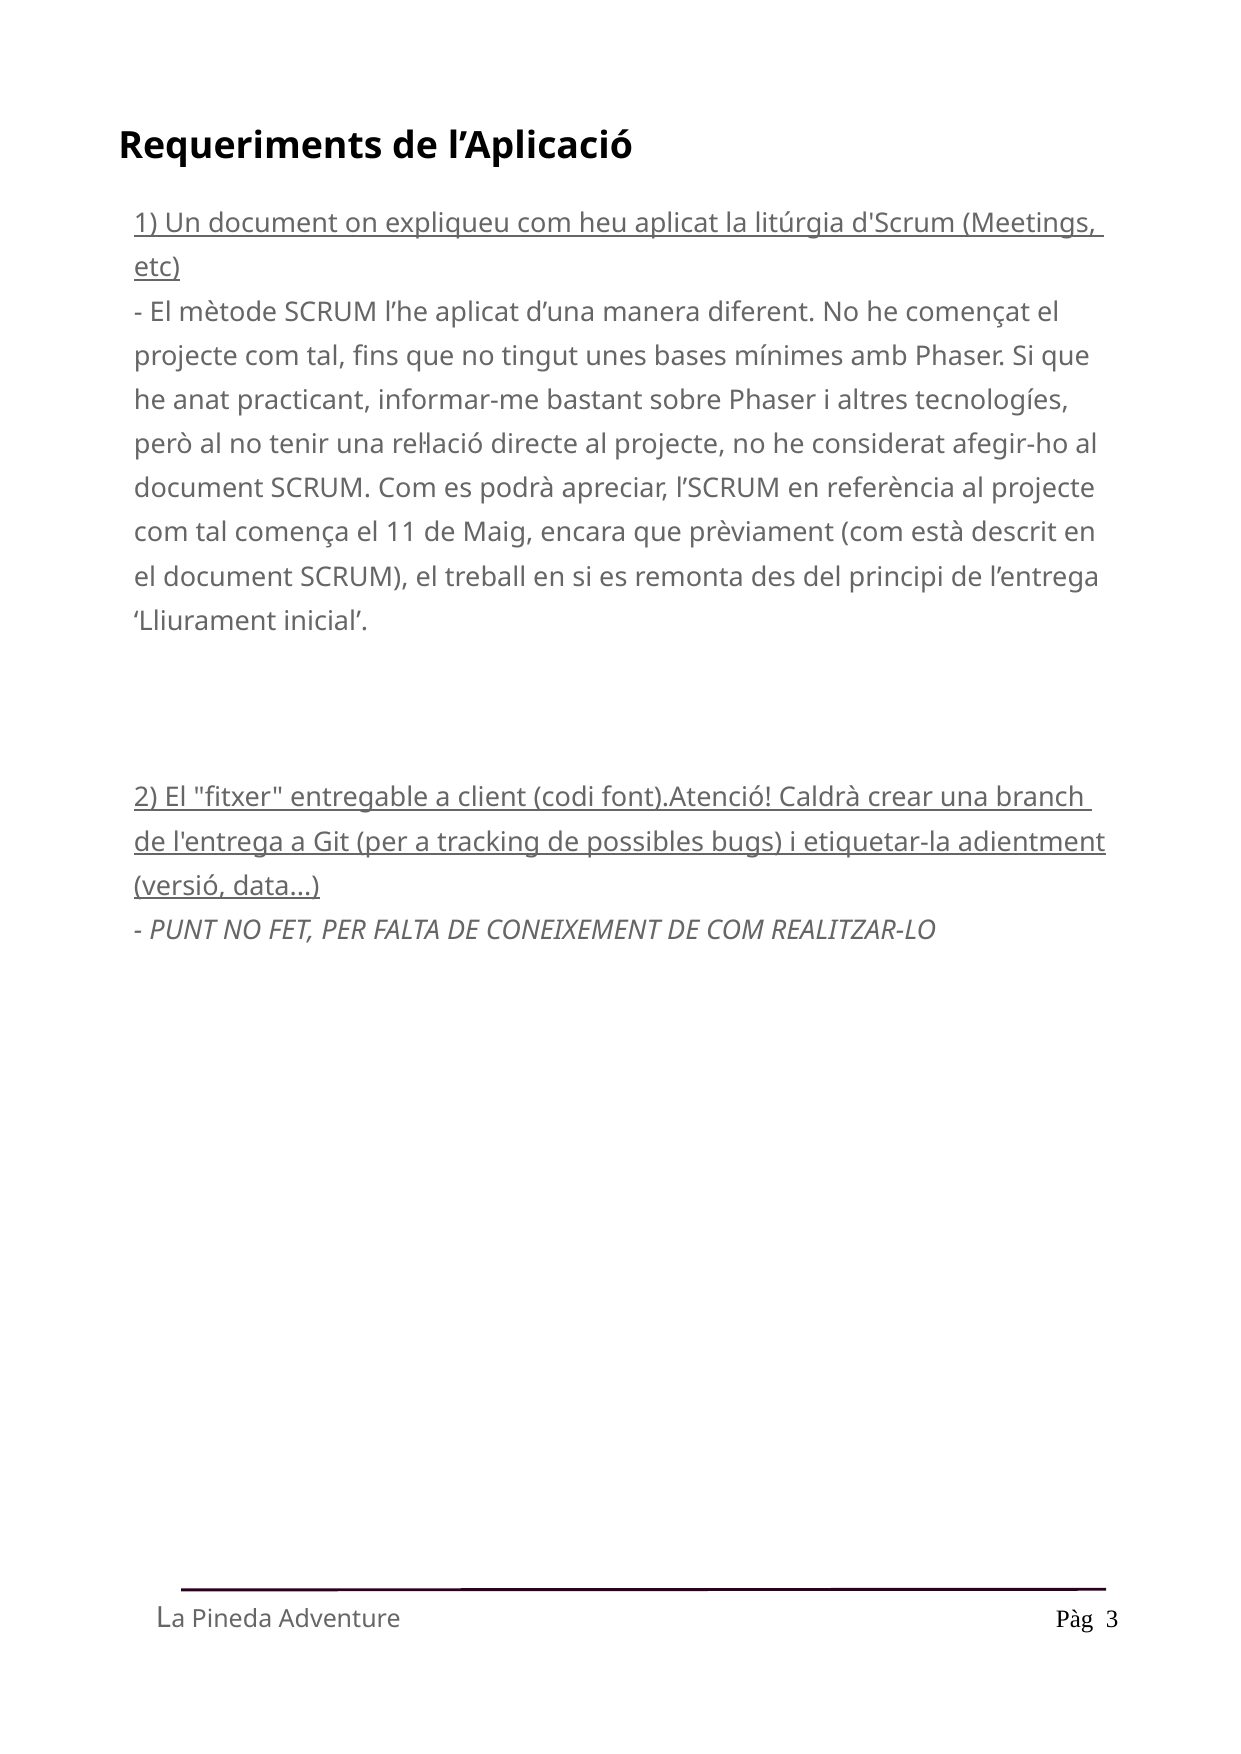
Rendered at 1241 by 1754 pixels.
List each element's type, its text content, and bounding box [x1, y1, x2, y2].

text 1) Un document on expliqueu com heu aplicat la litúrgia d'Scrum (Meetings, etc) [134, 204, 1106, 285]
text - El mètode SCRUM l’he aplicat d’una manera diferent. No he començat el projecte com tal, fins que no tingut unes bases mínimes amb Phaser. Si que he anat practicant, informar-me bastant sobre Phaser i altres tecnologíes, però al no tenir una rel·lació directe al projecte, no he considerat afegir-ho al document SCRUM. Com es podrà apreciar, l’SCRUM en referència al projecte com tal comença el 11 de Maig, encara que prèviament (com està descrit en el document SCRUM), el treball en si es remonta des del principi de l’entrega ‘Lliurament inicial’. [134, 292, 1106, 638]
text Requeriments de l’Aplicació [118, 118, 1106, 169]
text (versió, data...) [134, 855, 1106, 903]
text 2) El "fitxer" entregable a client (codi font).Atenció! Caldrà crear una branch de l'entrega a Git (per a tracking de possibles bugs) i etiquetar-la adientment [134, 778, 1106, 853]
text - PUNT NO FET, PER FALTA DE CONEIXEMENT DE COM REALITZAR-LO [134, 910, 1106, 947]
